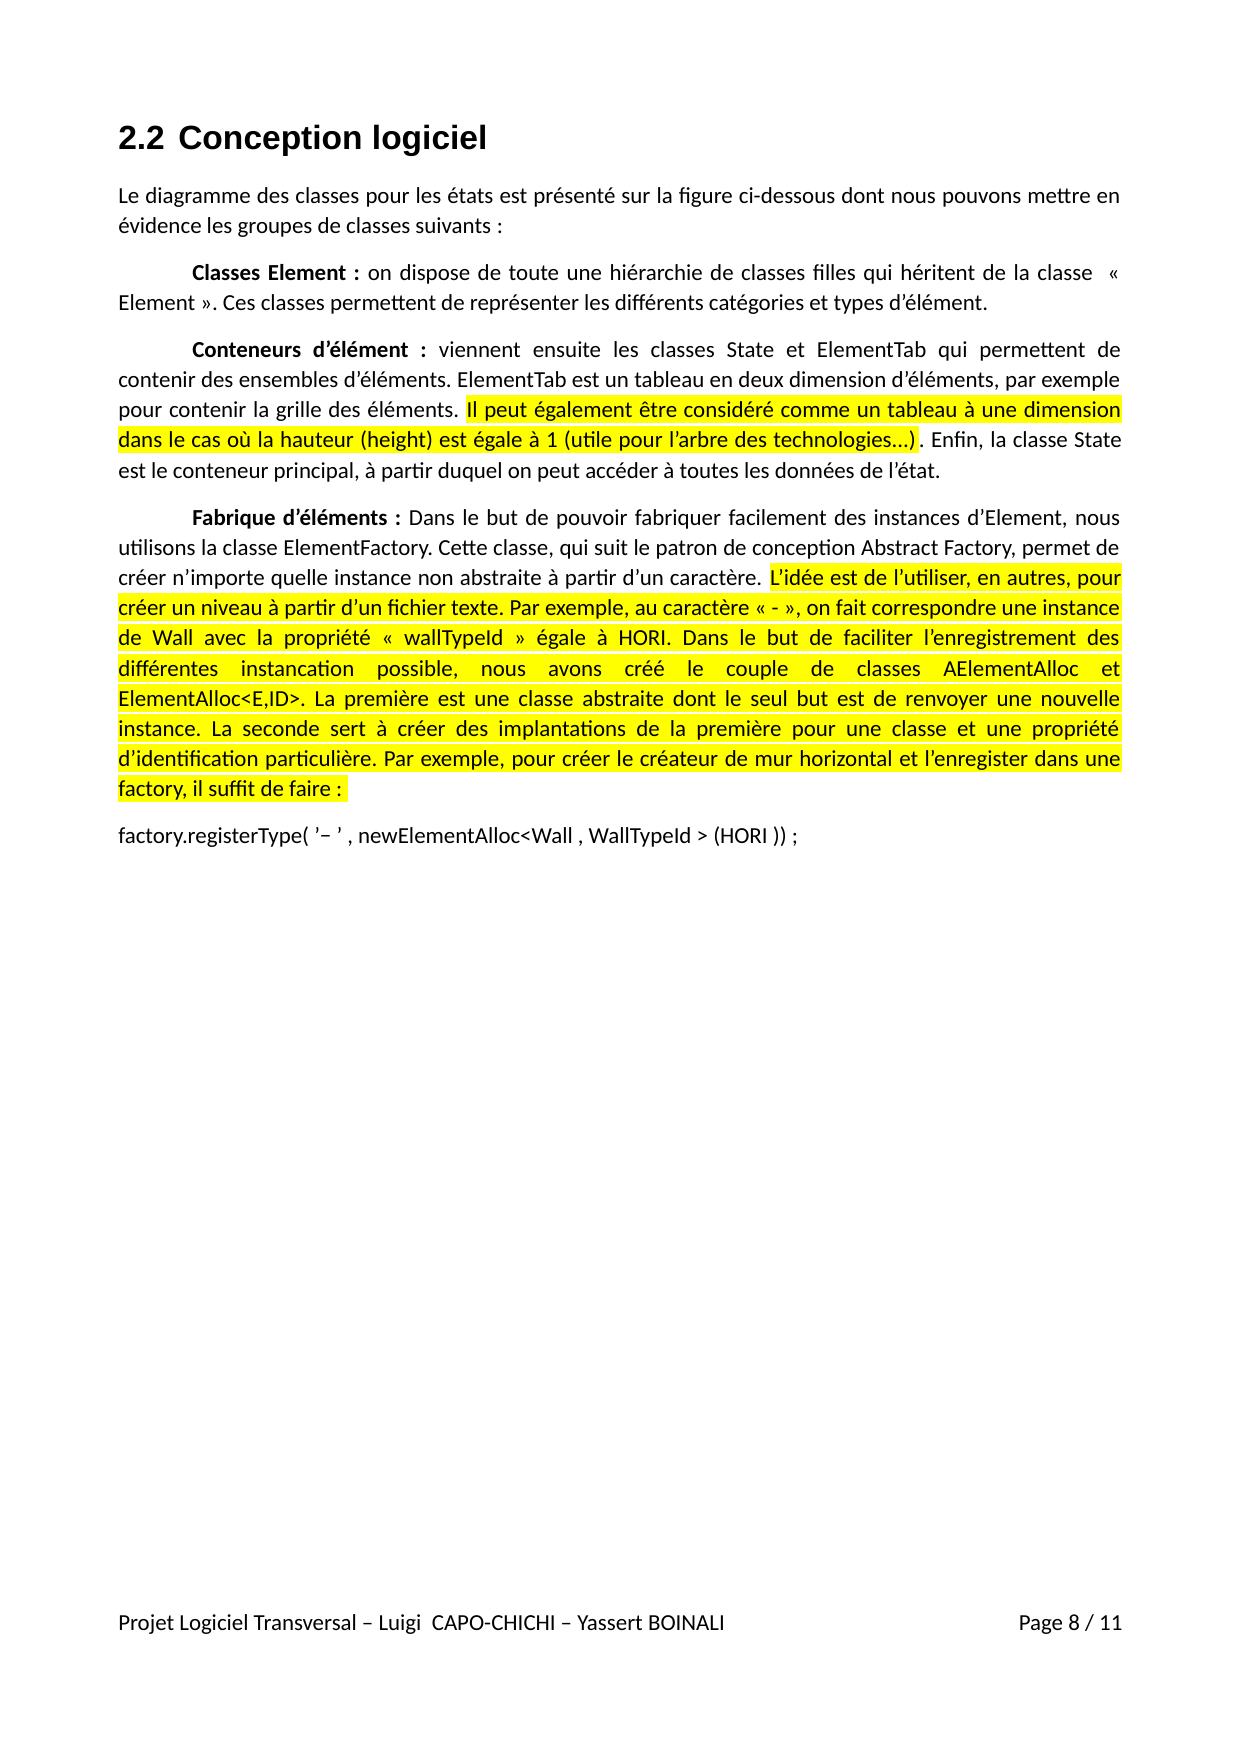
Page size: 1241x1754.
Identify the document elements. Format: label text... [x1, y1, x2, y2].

text factory.registerType( ’− ’ , newElementAlloc<Wall , WallTypeId > (HORI )) ; [118, 821, 1122, 849]
text Le diagramme des classes pour les états est présenté sur la figure ci-dessous dont nous pouvons mettre en évidence les groupes de classes suivants : [118, 181, 1122, 239]
text Fabrique d’éléments : Dans le but de pouvoir fabriquer facilement des instances d’Element, nous utilisons la classe ElementFactory. Cette classe, qui suit le patron de conception Abstract Factory, permet de créer n’importe quelle instance non abstraite à partir d’un caractère. L’idée est de l’utiliser, en autres, pour créer un niveau à partir d’un fichier texte. Par exemple, au caractère « - », on fait correspondre une instance de Wall avec la propriété « wallTypeId » égale à HORI. Dans le but de faciliter l’enregistrement des différentes instancation possible, nous avons créé le couple de classes AElementAlloc et ElementAlloc<E,ID>. La première est une classe abstraite dont le seul but est de renvoyer une nouvelle instance. La seconde sert à créer des implantations de la première pour une classe et une propriété d’identification particulière. Par exemple, pour créer le créateur de mur horizontal et l’enregister dans une factory, il suffit de faire : [118, 503, 1122, 802]
subtitle Conception logiciel [118, 118, 1122, 157]
text Conteneurs d’élément : viennent ensuite les classes State et ElementTab qui permettent de contenir des ensembles d’éléments. ElementTab est un tableau en deux dimension d’éléments, par exemple pour contenir la grille des éléments. Il peut également être considéré comme un tableau à une dimension dans le cas où la hauteur (height) est égale à 1 (utile pour l’arbre des technologies...). Enfin, la classe State est le conteneur principal, à partir duquel on peut accéder à toutes les données de l’état. [118, 335, 1122, 484]
text Classes Element : on dispose de toute une hiérarchie de classes filles qui héritent de la classe « Element ». Ces classes permettent de représenter les différents catégories et types d’élément. [118, 258, 1122, 316]
